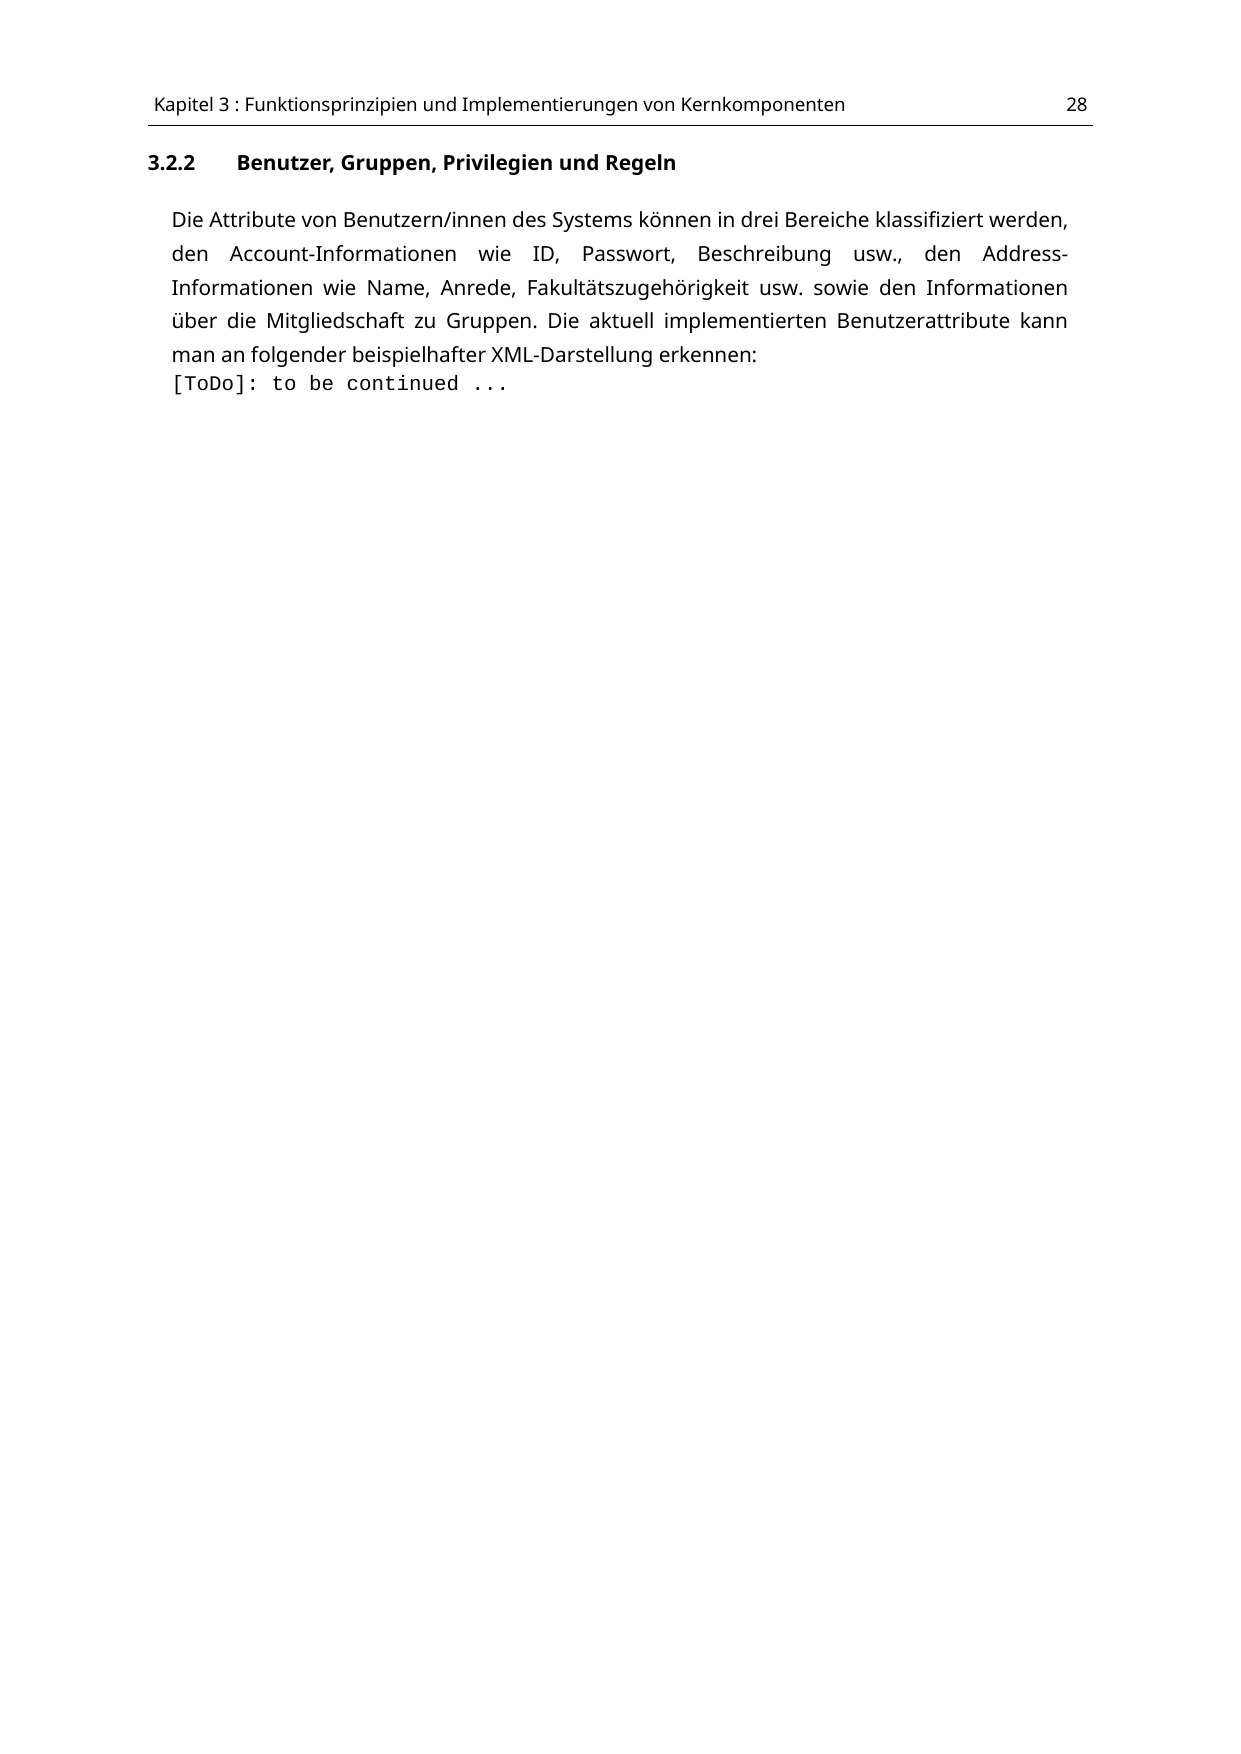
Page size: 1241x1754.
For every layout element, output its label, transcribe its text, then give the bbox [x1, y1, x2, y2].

text Die Attribute von Benutzern/innen des Systems können in drei Bereiche klassifiziert werden, den Account-Informationen wie ID, Passwort, Beschreibung usw., den Address-Informationen wie Name, Anrede, Fakultätszugehörigkeit usw. sowie den Informationen über die Mitgliedschaft zu Gruppen. Die aktuell implementierten Benutzerattribute kann man an folgender beispielhafter XML-Darstellung erkennen: [ToDo]: to be continued ... [171, 205, 1069, 397]
subtitle Benutzer, Gruppen, Privilegien und Regeln [148, 148, 1092, 176]
